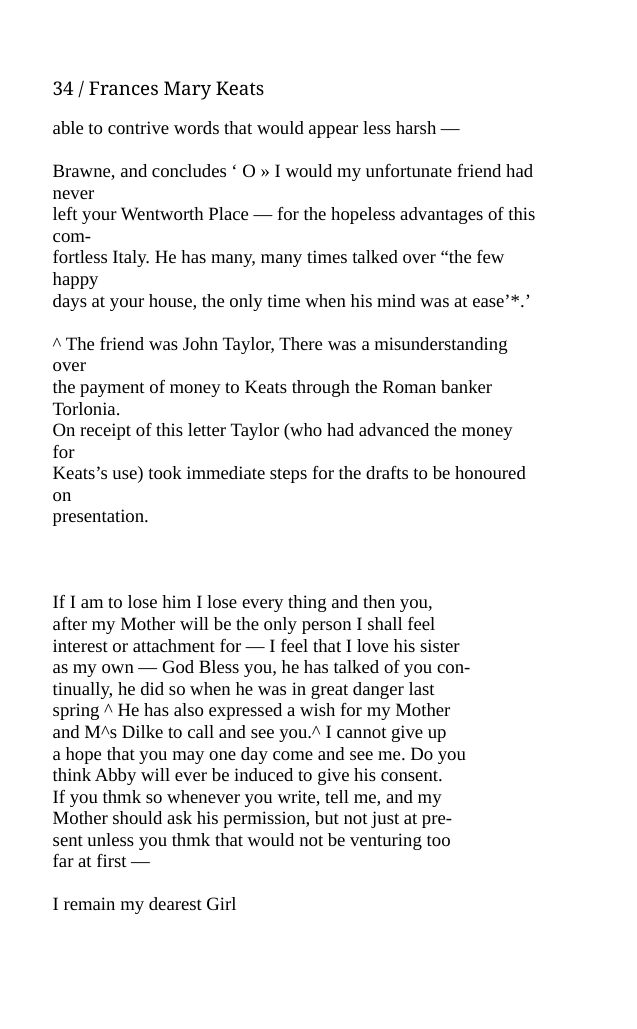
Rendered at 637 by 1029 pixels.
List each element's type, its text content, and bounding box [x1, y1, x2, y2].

text think Abby will ever be induced to give his consent. [52, 764, 538, 786]
text and M^s Dilke to call and see you.^ I cannot give up [52, 721, 538, 742]
text as my own — God Bless you, he has talked of you con- [52, 656, 538, 678]
text able to contrive words that would appear less harsh — [52, 117, 538, 139]
text after my Mother will be the only person I shall feel [52, 613, 538, 634]
text far at first — [52, 850, 538, 872]
text ^ The friend was John Taylor, There was a misunderstanding over [52, 333, 538, 376]
text the payment of money to Keats through the Roman banker Torlonia. [52, 376, 538, 419]
text If you thmk so whenever you write, tell me, and my [52, 786, 538, 807]
text presentation. [52, 505, 538, 527]
text a hope that you may one day come and see me. Do you [52, 742, 538, 764]
text fortless Italy. He has many, many times talked over “the few happy [52, 246, 538, 289]
text tinually, he did so when he was in great danger last [52, 678, 538, 699]
text Mother should ask his permission, but not just at pre- [52, 807, 538, 829]
text sent unless you thmk that would not be venturing too [52, 829, 538, 850]
text spring ^ He has also expressed a wish for my Mother [52, 699, 538, 721]
text If I am to lose him I lose every thing and then you, [52, 591, 538, 613]
text I remain my dearest Girl [52, 893, 538, 915]
text Keats’s use) took immediate steps for the drafts to be honoured on [52, 462, 538, 505]
text days at your house, the only time when his mind was at ease’*.’ [52, 289, 538, 311]
text interest or attachment for — I feel that I love his sister [52, 634, 538, 656]
text On receipt of this letter Taylor (who had advanced the money for [52, 419, 538, 462]
text left your Wentworth Place — for the hopeless advantages of this com- [52, 203, 538, 246]
text Brawne, and concludes ‘ O » I would my unfortunate friend had never [52, 160, 538, 203]
